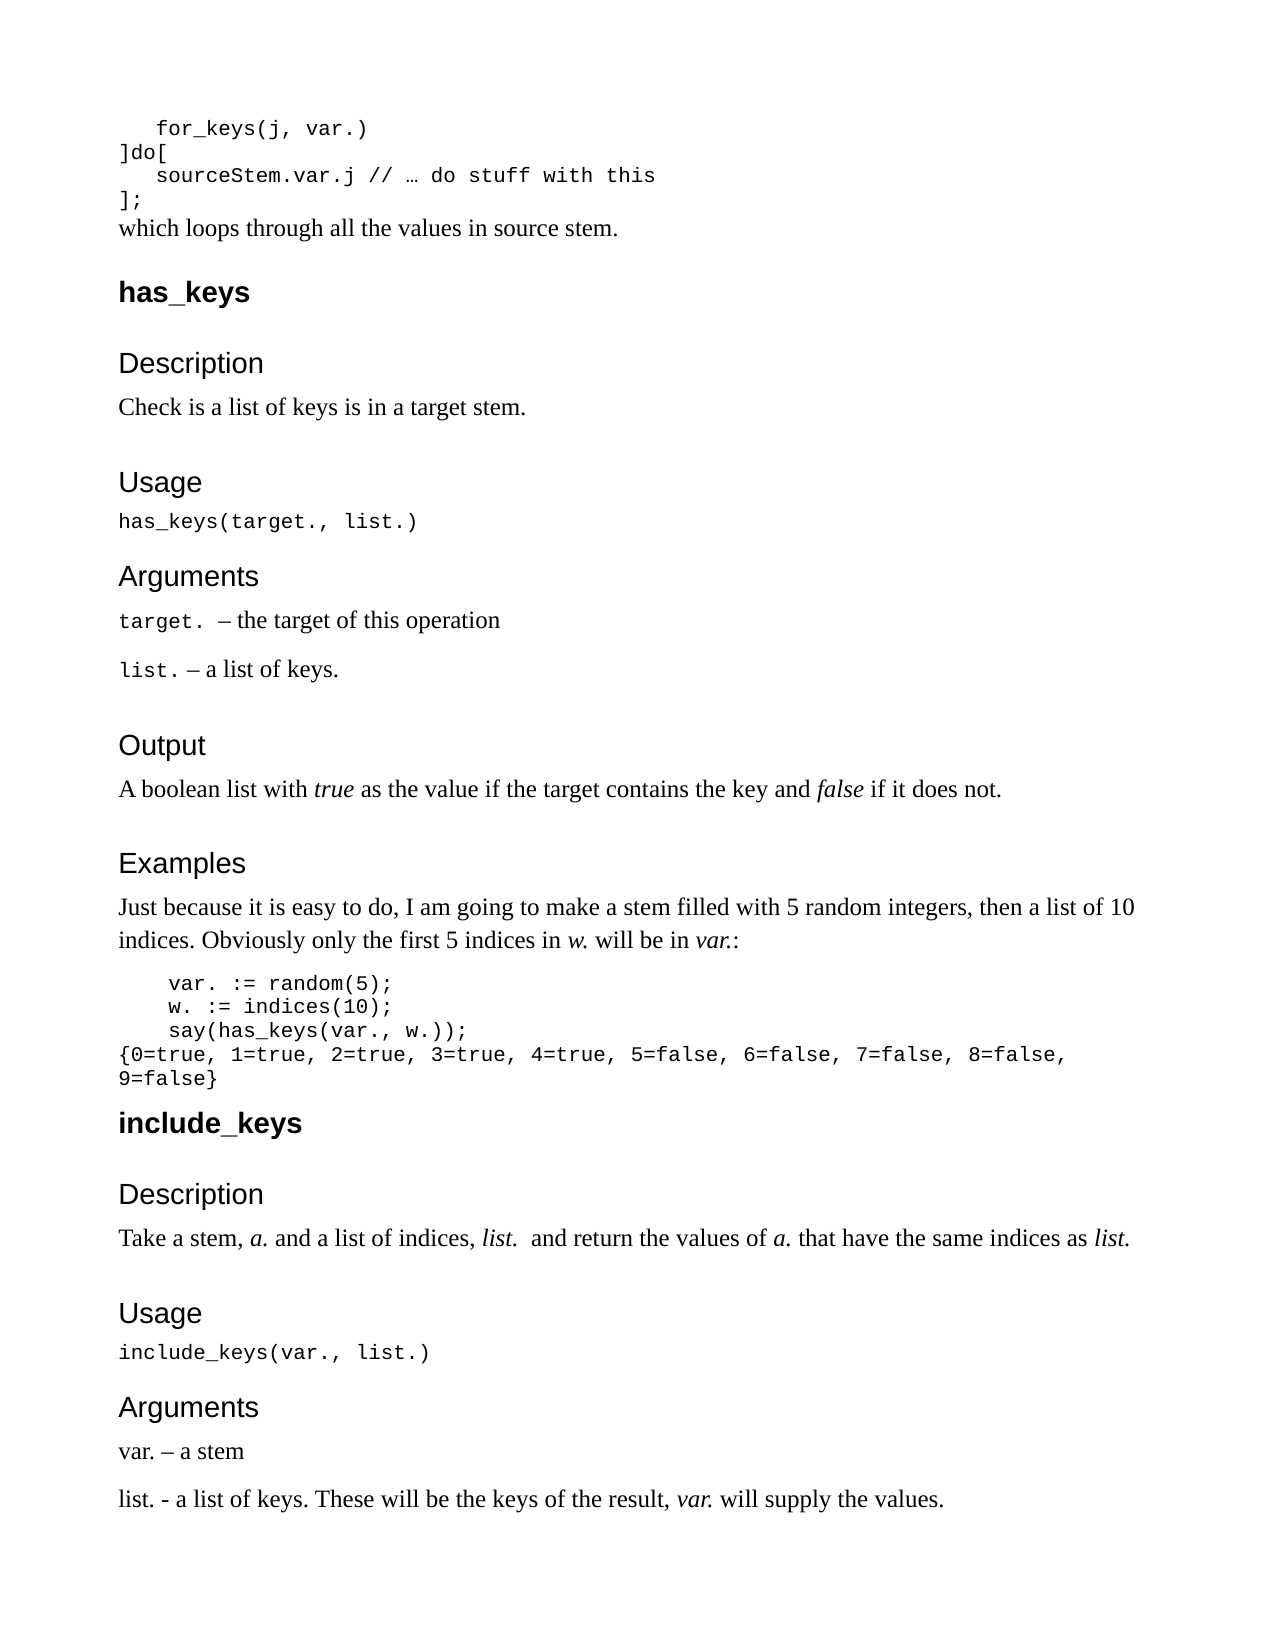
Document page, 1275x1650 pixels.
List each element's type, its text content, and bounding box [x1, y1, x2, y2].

subtitle Description [118, 346, 1157, 380]
subtitle has_keys [118, 275, 1157, 309]
text for_keys(j, var.) [118, 118, 1157, 142]
text list. – a list of keys. [118, 654, 1157, 684]
text ]do[ [118, 142, 1157, 165]
text include_keys(var., list.) [118, 1342, 1157, 1365]
text {0=true, 1=true, 2=true, 3=true, 4=true, 5=false, 6=false, 7=false, 8=false, 9=false} [118, 1044, 1157, 1091]
subtitle Usage [118, 1296, 1157, 1329]
subtitle include_keys [118, 1106, 1157, 1139]
text sourceStem.var.j // … do stuff with this [118, 165, 1157, 189]
text Check is a list of keys is in a target stem. [118, 392, 1157, 421]
text say(has_keys(var., w.)); [118, 1020, 1157, 1044]
text Just because it is easy to do, I am going to make a stem filled with 5 random integers, then a list of 10 indices. Obviously only the first 5 indices in w. will be in var.: [118, 892, 1157, 954]
text w. := indices(10); [118, 997, 1157, 1020]
text var. := random(5); [118, 973, 1157, 997]
subtitle Description [118, 1177, 1157, 1211]
text var. – a stem [118, 1436, 1157, 1465]
text has_keys(target., list.) [118, 511, 1157, 534]
subtitle Output [118, 728, 1157, 761]
text ]; [118, 189, 1157, 213]
text A boolean list with true as the value if the target contains the key and false if it does not. [118, 774, 1157, 802]
subtitle Arguments [118, 1390, 1157, 1424]
text target. – the target of this operation [118, 606, 1157, 635]
text which loops through all the values in source stem. [118, 213, 1157, 241]
subtitle Examples [118, 846, 1157, 880]
subtitle Arguments [118, 559, 1157, 593]
text list. - a list of keys. These will be the keys of the result, var. will supply the values. [118, 1484, 1157, 1513]
text Take a stem, a. and a list of indices, list. and return the values of a. that have the same indices as list. [118, 1223, 1157, 1252]
subtitle Usage [118, 465, 1157, 498]
